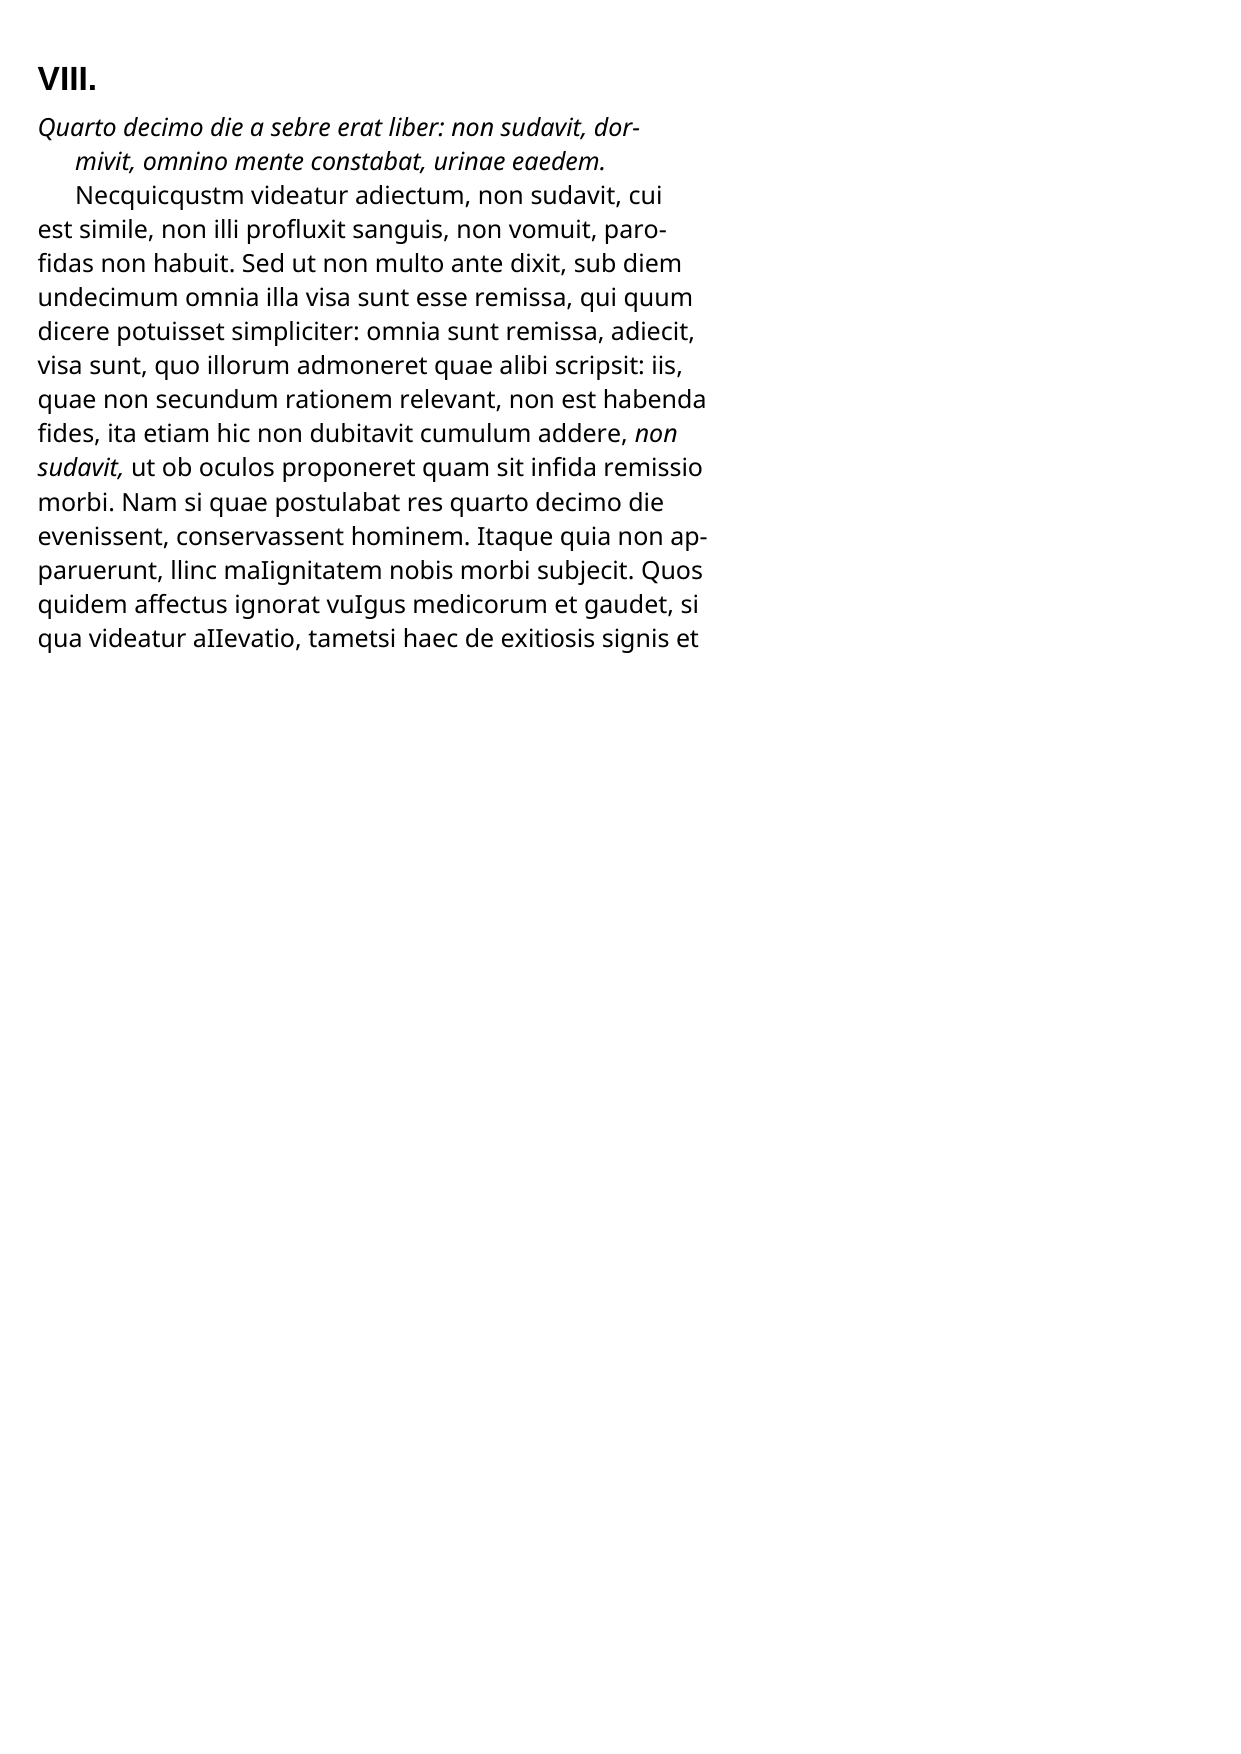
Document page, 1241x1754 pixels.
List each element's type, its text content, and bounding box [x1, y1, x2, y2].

text Necquicqustm videatur adiectum, non sudavit, cui est simile, non illi profluxit sanguis, non vomuit, paro- fidas non habuit. Sed ut non multo ante dixit, sub diem undecimum omnia illa visa sunt esse remissa, qui quum dicere potuisset simpliciter: omnia sunt remissa, adiecit, visa sunt, quo illorum admoneret quae alibi scripsit: iis, quae non secundum rationem relevant, non est habenda fides, ita etiam hic non dubitavit cumulum addere, non sudavit, ut ob oculos proponeret quam sit infida remissio morbi. Nam si quae postulabat res quarto decimo die evenissent, conservassent hominem. Itaque quia non ap- paruerunt, llinc maIignitatem nobis morbi subjecit. Quos quidem affectus ignorat vuIgus medicorum et gaudet, si qua videatur aIIevatio, tametsi haec de exitiosis signis et [37, 178, 1203, 654]
subtitle VIII. [37, 58, 1203, 97]
text Quarto decimo die a sebre erat liber: non sudavit, dor- mivit, omnino mente constabat, urinae eaedem. [37, 109, 1203, 178]
